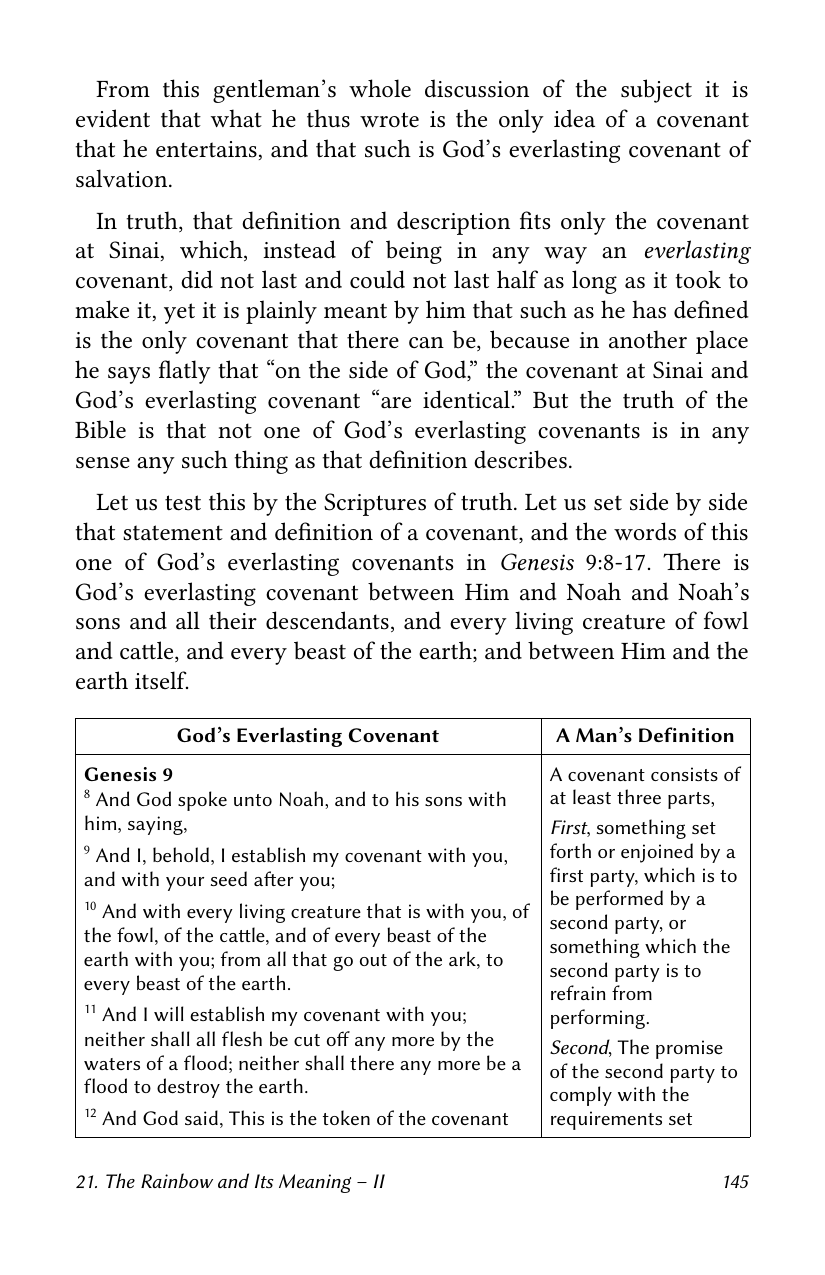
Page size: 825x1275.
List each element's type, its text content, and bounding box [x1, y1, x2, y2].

text From this gentleman’s whole discussion of the subject it is evident that what he thus wrote is the only idea of a covenant that he entertains, and that such is God’s everlasting covenant of salvation. [75, 75, 750, 193]
table_header God’s Everlasting Covenant [76, 719, 541, 753]
table_header A Man’s Definition [542, 719, 750, 753]
text In truth, that definition and description fits only the covenant at Sinai, which, instead of being in any way an everlasting covenant, did not last and could not last half as long as it took to make it, yet it is plainly meant by him that such as he has defined is the only covenant that there can be, because in another place he says flatly that “on the side of God,” the covenant at Sinai and God’s everlasting covenant “are identical.” But the truth of the Bible is that not one of God’s everlasting covenants is in any sense any such thing as that definition describes. [75, 207, 750, 474]
table_cell A covenant consists of at least three parts, First, something set forth or enjoined by a first party, which is to be performed by a second party, or something which the second party is to refrain from performing. Second, The promise of the second party to comply with the requirements set [542, 755, 750, 1137]
table_cell Genesis 9 8 And God spoke unto Noah, and to his sons with him, saying, 9 And I, behold, I establish my covenant with you, and with your seed after you; 10 And with every living creature that is with you, of the fowl, of the cattle, and of every beast of the earth with you; from all that go out of the ark, to every beast of the earth. 11 And I will establish my covenant with you; neither shall all flesh be cut off any more by the waters of a flood; neither shall there any more be a flood to destroy the earth. 12 And God said, This is the token of the covenant [76, 755, 541, 1137]
text Let us test this by the Scriptures of truth. Let us set side by side that statement and definition of a covenant, and the words of this one of God’s everlasting covenants in Genesis 9:8-17. There is God’s everlasting covenant between Him and Noah and Noah’s sons and all their descendants, and every living creature of fowl and cattle, and every beast of the earth; and between Him and the earth itself. [75, 488, 750, 696]
